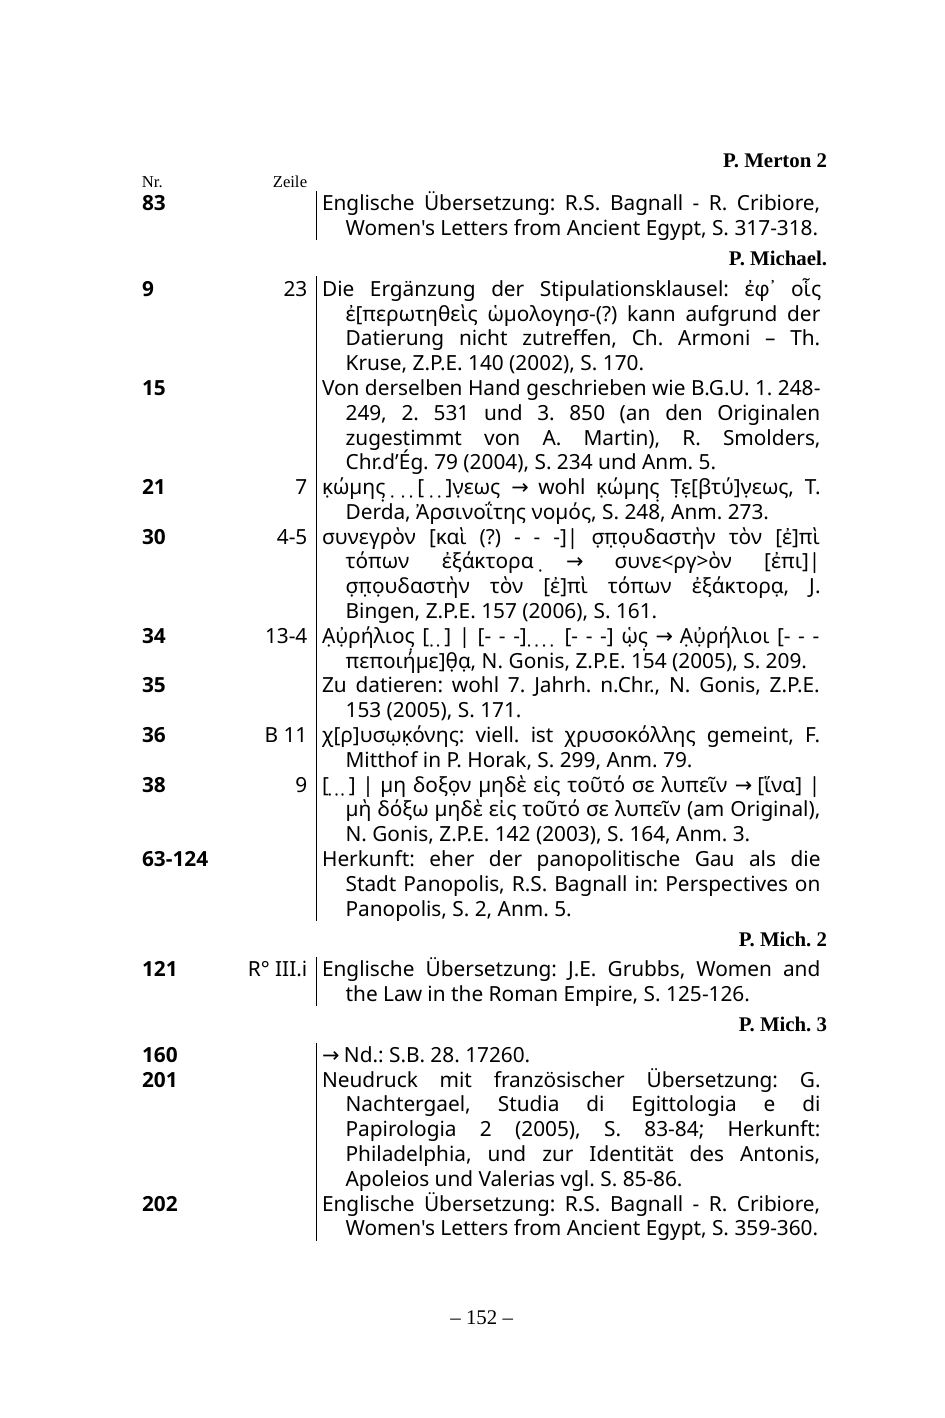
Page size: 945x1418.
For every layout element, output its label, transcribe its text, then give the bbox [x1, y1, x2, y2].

table_cell 202 [136, 1191, 224, 1241]
table_cell [224, 847, 316, 921]
table_cell Herkunft: eher der panopolitische Gau als die Stadt Panopolis, R.S. Bagnall in: Perspectives on Panopolis, S. 2, Anm. 5. [317, 847, 827, 921]
table_cell 15 [136, 376, 224, 475]
table_header 23 [224, 276, 316, 376]
table_cell 63-124 [136, 847, 224, 921]
table_cell Α̣ὐ̣ρήλιος̣ [ ̣ ̣] | [- - -] ̣ ̣ ̣ ̣ [- - -] ὡ̣ς̣ → Α̣ὐ̣ρήλιοι [- - - πεποιήμε]θ̣α̣, N. Gonis, Z.P.E. 154 (2005), S. 209. [317, 624, 827, 673]
table_header Englische Übersetzung: J.E. Grubbs, Women and the Law in the Roman Empire, S. 125-126. [317, 957, 827, 1006]
table_cell [224, 673, 316, 723]
subtitle P. Mich. 2 [136, 927, 827, 951]
table_cell [224, 1191, 316, 1241]
table_header → Nd.: S.B. 28. 17260. [317, 1043, 827, 1067]
table_cell Englische Übersetzung: R.S. Bagnall - R. Cribiore, Women's Letters from Ancient Egypt, S. 317-318. [317, 191, 827, 240]
table_cell [224, 191, 316, 240]
table_cell χ[ρ]υσω̣κ̣όνης: viell. ist χρυσοκόλλης gemeint, F. Mitthof in P. Horak, S. 299, Anm. 79. [317, 723, 827, 772]
table_cell [224, 1067, 316, 1191]
table_cell 36 [136, 723, 224, 772]
subtitle P. Michael. [136, 246, 827, 270]
table_cell [224, 376, 316, 475]
table_cell B 11 [224, 723, 316, 772]
table_cell 21 [136, 475, 224, 524]
table_cell Zu datieren: wohl 7. Jahrh. n.Chr., N. Gonis, Z.P.E. 153 (2005), S. 171. [317, 673, 827, 723]
table_header 121 [136, 957, 224, 1006]
subtitle P. Mich. 3 [136, 1012, 827, 1036]
table_cell Von derselben Hand geschrieben wie B.G.U. 1. 248-249, 2. 531 und 3. 850 (an den Originalen zugestimmt von A. Martin), R. Smolders, Chr.d’Ég. 79 (2004), S. 234 und Anm. 5. [317, 376, 827, 475]
table_header 160 [136, 1043, 224, 1067]
table_cell 34 [136, 624, 224, 673]
table_cell συνεγρὸν [καὶ (?) - - -]| σ̣π̣ο̣υδαστὴν τὸν [ἐ]πὶ τόπων ἐξάκτορα̣ → συνε<ργ>ὸν [ἐπι]|σ̣π̣ο̣υδαστὴν τὸν [ἐ]πὶ τόπων ἐξάκτορα̣, J. Bingen, Z.P.E. 157 (2006), S. 161. [317, 524, 827, 623]
table_cell 30 [136, 524, 224, 623]
table_cell 38 [136, 772, 224, 847]
table_header [224, 1043, 316, 1067]
table_header 9 [136, 276, 224, 376]
table_cell Neudruck mit französischer Übersetzung: G. Nachtergael, Studia di Egittologia e di Papirologia 2 (2005), S. 83-84; Herkunft: Philadelphia, und zur Identität des Antonis, Apoleios und Valerias vgl. S. 85-86. [317, 1067, 827, 1191]
table_header Die Ergänzung der Stipulationsklausel: ἐφ᾿ οἷς ἐ[περωτηθεὶς ὡμολογησ-(?) kann aufgrund der Datierung nicht zutreffen, Ch. Armoni – Th. Kruse, Z.P.E. 140 (2002), S. 170. [317, 276, 827, 376]
table_cell [ ̣ ̣ ̣] | μη δοξο̣ν μηδὲ εἰς τοῦτό σε λυπεῖν → [ἵνα] | μὴ δόξω μηδὲ εἰς τοῦτό σε λυπεῖν (am Original), N. Gonis, Z.P.E. 142 (2003), S. 164, Anm. 3. [317, 772, 827, 847]
table_cell 35 [136, 673, 224, 723]
table_cell 83 [136, 191, 224, 240]
table_header R° III.i [224, 957, 316, 1006]
table_cell Englische Übersetzung: R.S. Bagnall - R. Cribiore, Women's Letters from Ancient Egypt, S. 359-360. [317, 1191, 827, 1241]
table_cell κ̣ώμης̣ ̣ ̣ ̣[ ̣ ̣]ν̣εως → wohl κ̣ώμης̣ Τ̣ε̣[βτύ]ν̣εως, T. Derda, Ἀρσινοΐτης νομός, S. 248, Anm. 273. [317, 475, 827, 524]
table_cell 13-4 [224, 624, 316, 673]
table_cell 9 [224, 772, 316, 847]
table_cell 4-5 [224, 524, 316, 623]
table_cell 7 [224, 475, 316, 524]
table_cell 201 [136, 1067, 224, 1191]
